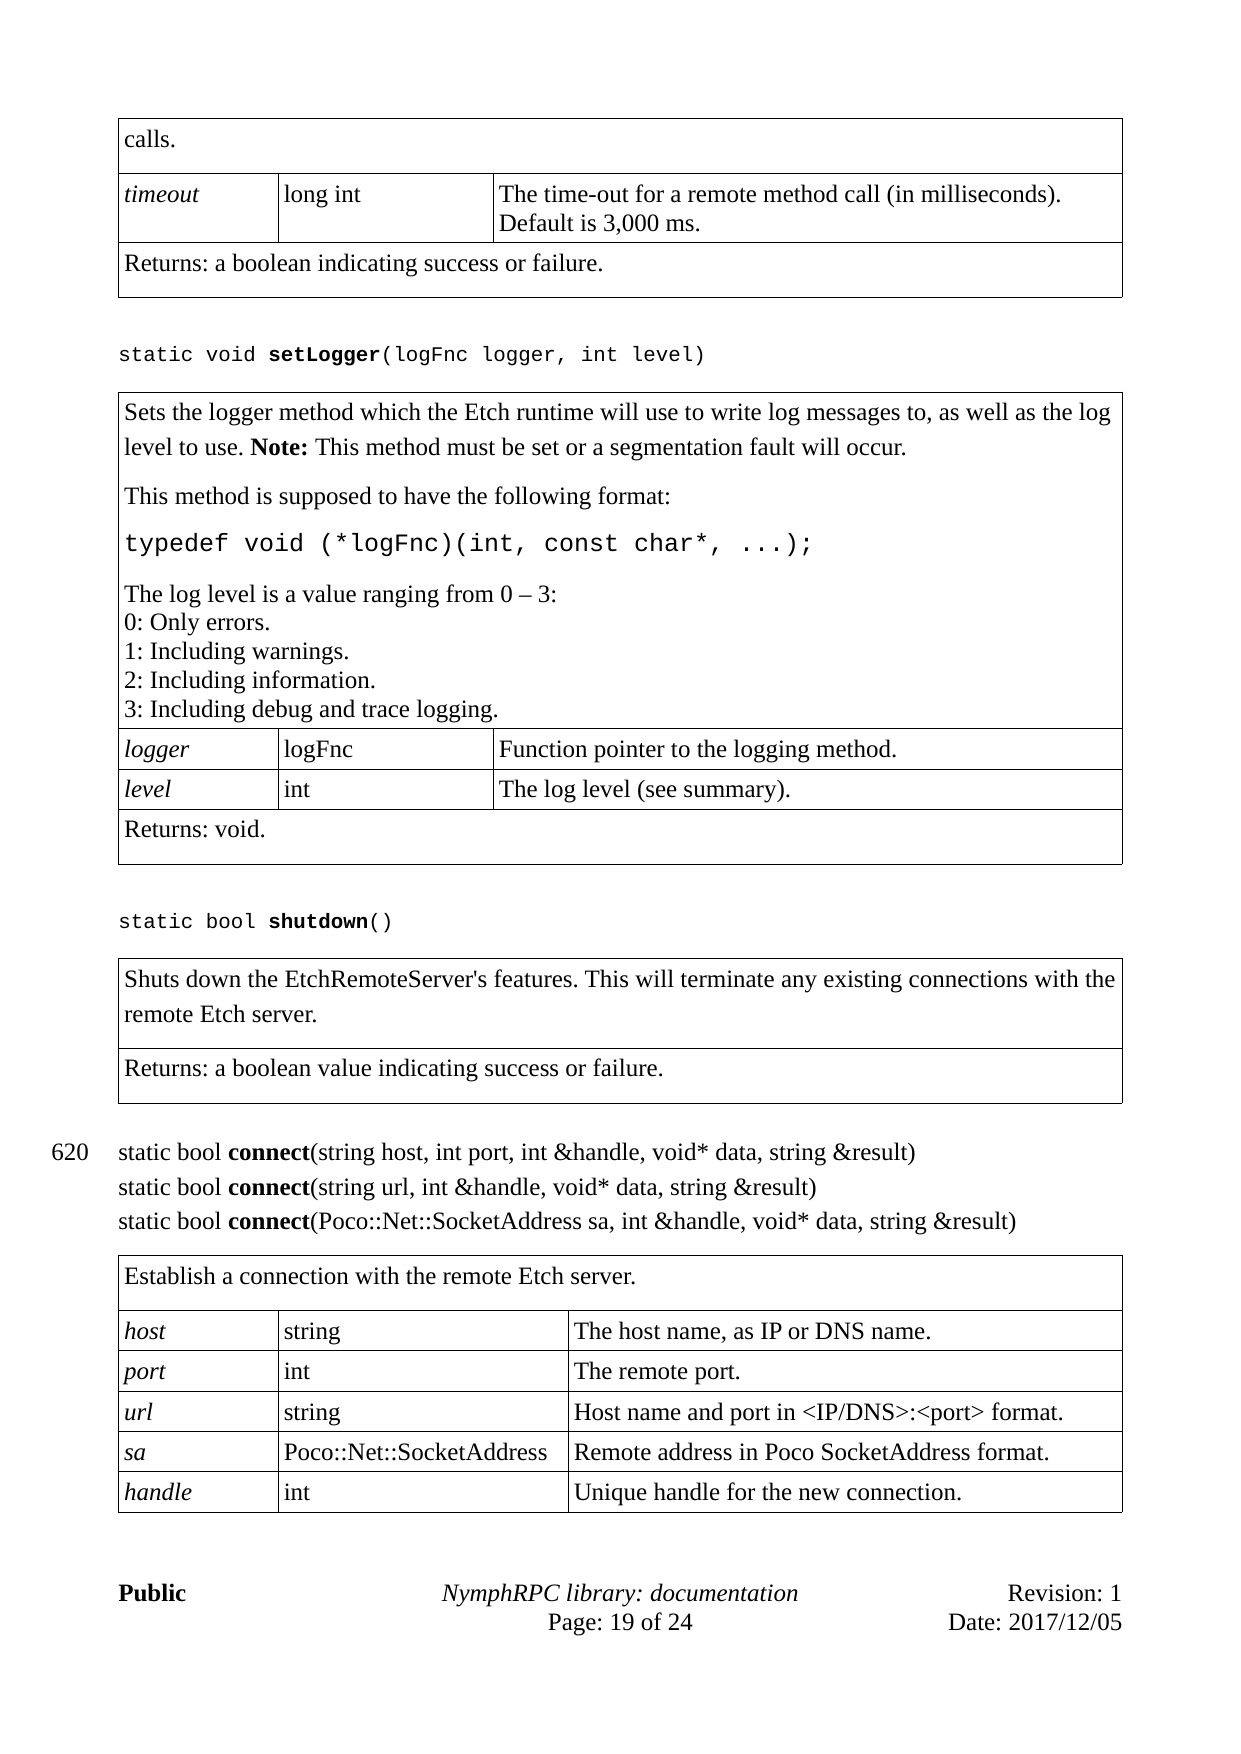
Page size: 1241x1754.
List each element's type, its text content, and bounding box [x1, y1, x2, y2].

text static bool shutdown() [118, 911, 1122, 935]
table_cell The log level (see summary). [494, 770, 1122, 809]
table_cell int [279, 770, 493, 809]
table_cell Function pointer to the logging method. [494, 729, 1122, 768]
table_cell int [279, 1472, 568, 1512]
table_cell The remote port. [569, 1351, 1122, 1391]
text static bool connect(string host, int port, int &handle, void* data, string &result) static bool connect(string url, int &handle, void* data, string &result) static bool connect(Poco::Net::SocketAddress sa, int &handle, void* data, string &result) [118, 1104, 1122, 1235]
table_cell Returns: void. [119, 810, 1122, 864]
table_cell Host name and port in <IP/DNS>:<port> format. [569, 1392, 1122, 1431]
table_cell handle [119, 1472, 278, 1512]
table_header Establish a connection with the remote Etch server. [119, 1256, 1122, 1310]
table_cell timeout [119, 174, 278, 242]
text static void setLogger(logFnc logger, int level) [118, 321, 1122, 368]
table_cell port [119, 1351, 278, 1391]
table_cell The time-out for a remote method call (in milliseconds). Default is 3,000 ms. [494, 174, 1122, 242]
table_cell sa [119, 1432, 278, 1471]
table_cell Returns: a boolean indicating success or failure. [119, 243, 1122, 297]
table_header Sets the logger method which the Etch runtime will use to write log messages to, as well as the log level to use. Note: This method must be set or a segmentation fault will occur. This method is supposed to have the following format: typedef void (*logFnc)(int, const char*, ...); The log level is a value ranging from 0 – 3: 0: Only errors. 1: Including warnings. 2: Including information. 3: Including debug and trace logging. [119, 393, 1122, 728]
table_cell logger [119, 729, 278, 768]
table_cell The host name, as IP or DNS name. [569, 1311, 1122, 1350]
table_cell url [119, 1392, 278, 1431]
table_cell Remote address in Poco SocketAddress format. [569, 1432, 1122, 1471]
table_cell level [119, 770, 278, 809]
table_cell logFnc [279, 729, 493, 768]
table_cell Unique handle for the new connection. [569, 1472, 1122, 1512]
table_cell long int [279, 174, 493, 242]
table_cell Returns: a boolean value indicating success or failure. [119, 1049, 1122, 1103]
table_cell string [279, 1392, 568, 1431]
table_cell Poco::Net::SocketAddress [279, 1432, 568, 1471]
table_cell int [279, 1351, 568, 1391]
table_cell host [119, 1311, 278, 1350]
table_cell string [279, 1311, 568, 1350]
table_header Shuts down the EtchRemoteServer's features. This will terminate any existing connections with the remote Etch server. [119, 959, 1122, 1048]
table_header calls. [119, 119, 1122, 173]
